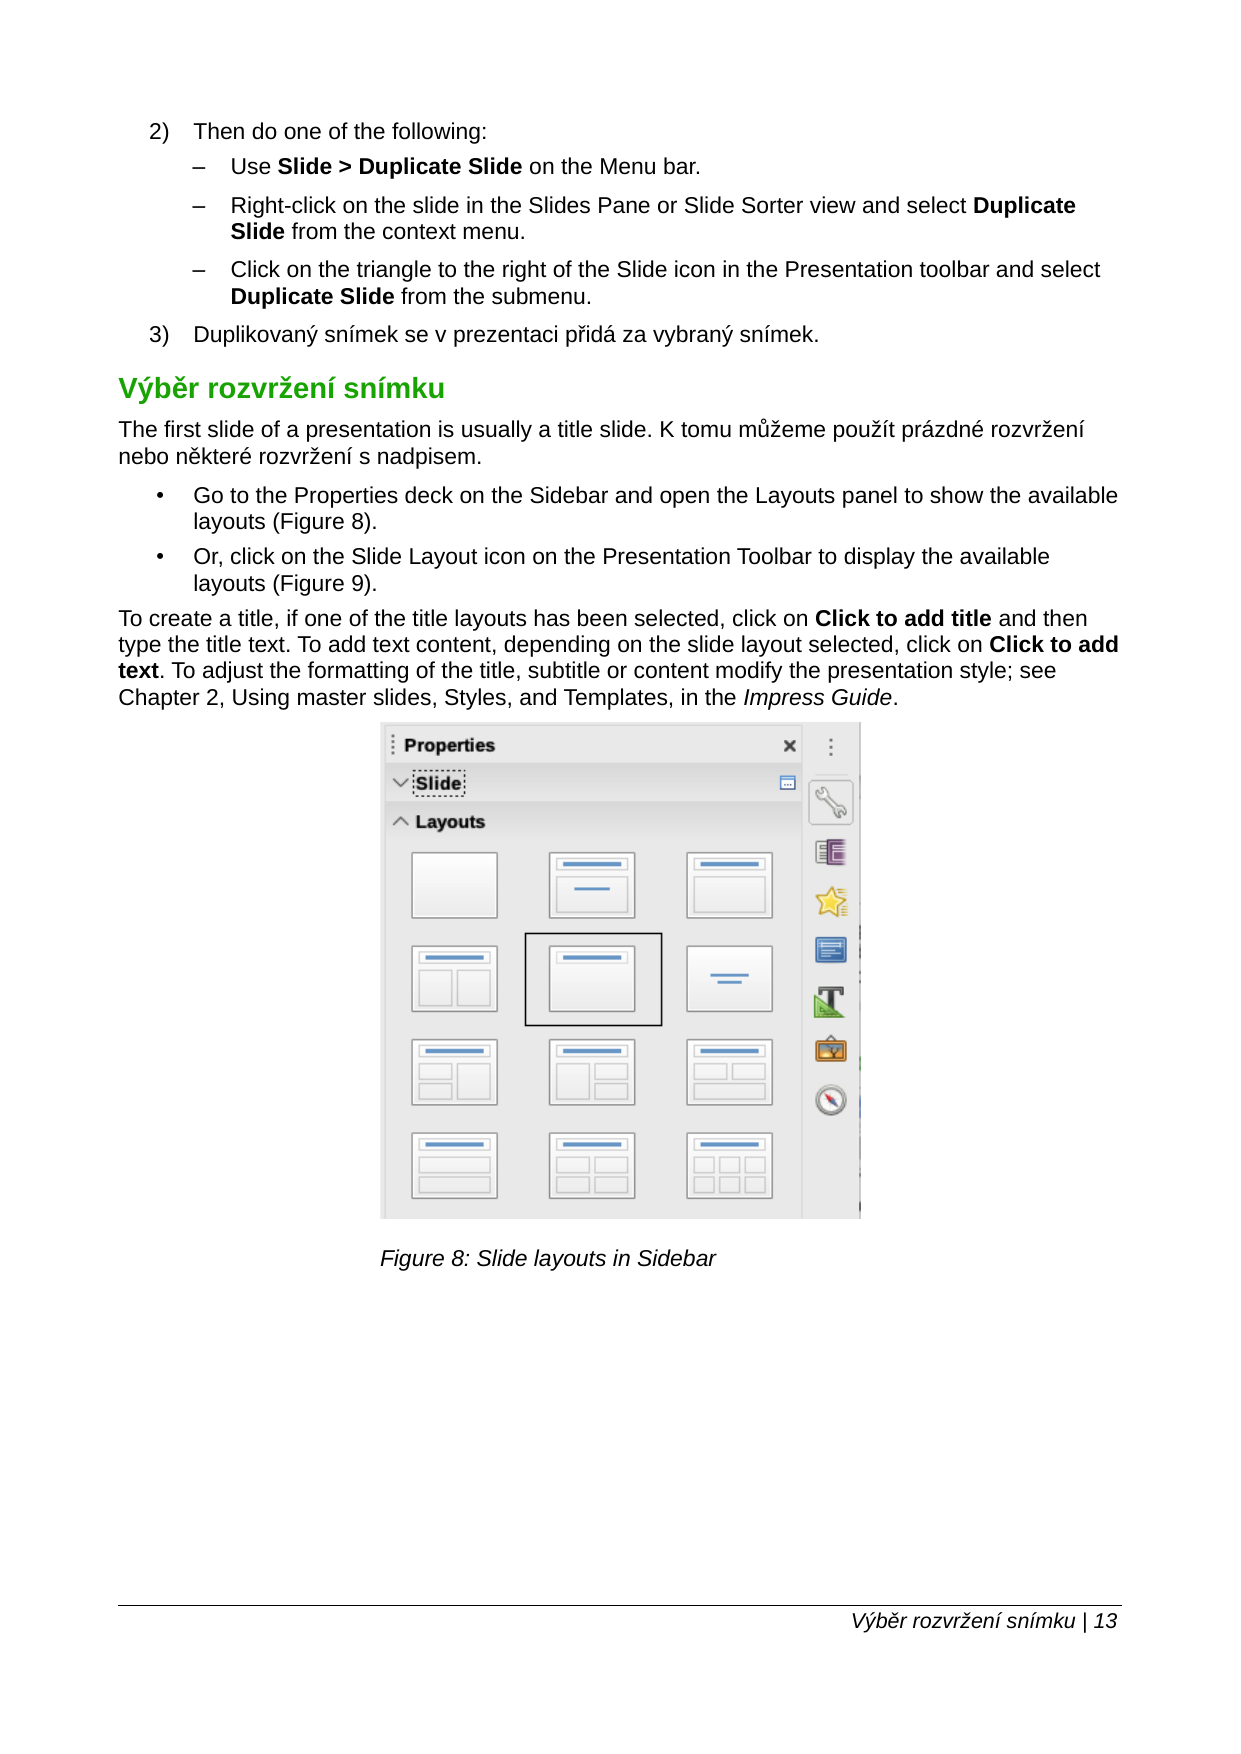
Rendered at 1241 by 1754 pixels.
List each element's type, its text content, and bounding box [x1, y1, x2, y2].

text Figure 8: Slide layouts in Sidebar [380, 1219, 861, 1272]
text To create a title, if one of the title layouts has been selected, click on Click to add title and then type the title text. To add text content, depending on the slide layout selected, click on Click to add text. To adjust the formatting of the title, subtitle or content modify the presentation style; see Chapter 2, Using master slides, Styles, and Templates, in the Impress Guide. [118, 605, 1122, 710]
subtitle Výběr rozvržení snímku [118, 371, 1122, 404]
list Click on the triangle to the right of the Slide icon in the Presentation toolbar and select Duplicate Slide from the submenu. [192, 256, 1122, 309]
text The first slide of a presentation is usually a title slide. K tomu můžeme použít prázdné rozvržení nebo některé rozvržení s nadpisem. [118, 416, 1122, 469]
list Right-click on the slide in the Slides Pane or Slide Sorter view and select Duplicate Slide from the context menu. [192, 192, 1122, 244]
list Use Slide > Duplicate Slide on the Menu bar. [192, 153, 1122, 180]
list Or, click on the Slide Layout icon on the Presentation Toolbar to display the available layouts (Figure 9). [156, 543, 1122, 596]
list Go to the Properties deck on the Sidebar and open the Layouts panel to show the available layouts (Figure 8). [156, 482, 1122, 534]
picture [379, 722, 861, 1219]
list Duplikovaný snímek se v prezentaci přidá za vybraný snímek. [169, 321, 1122, 347]
list Then do one of the following: [169, 118, 1122, 144]
